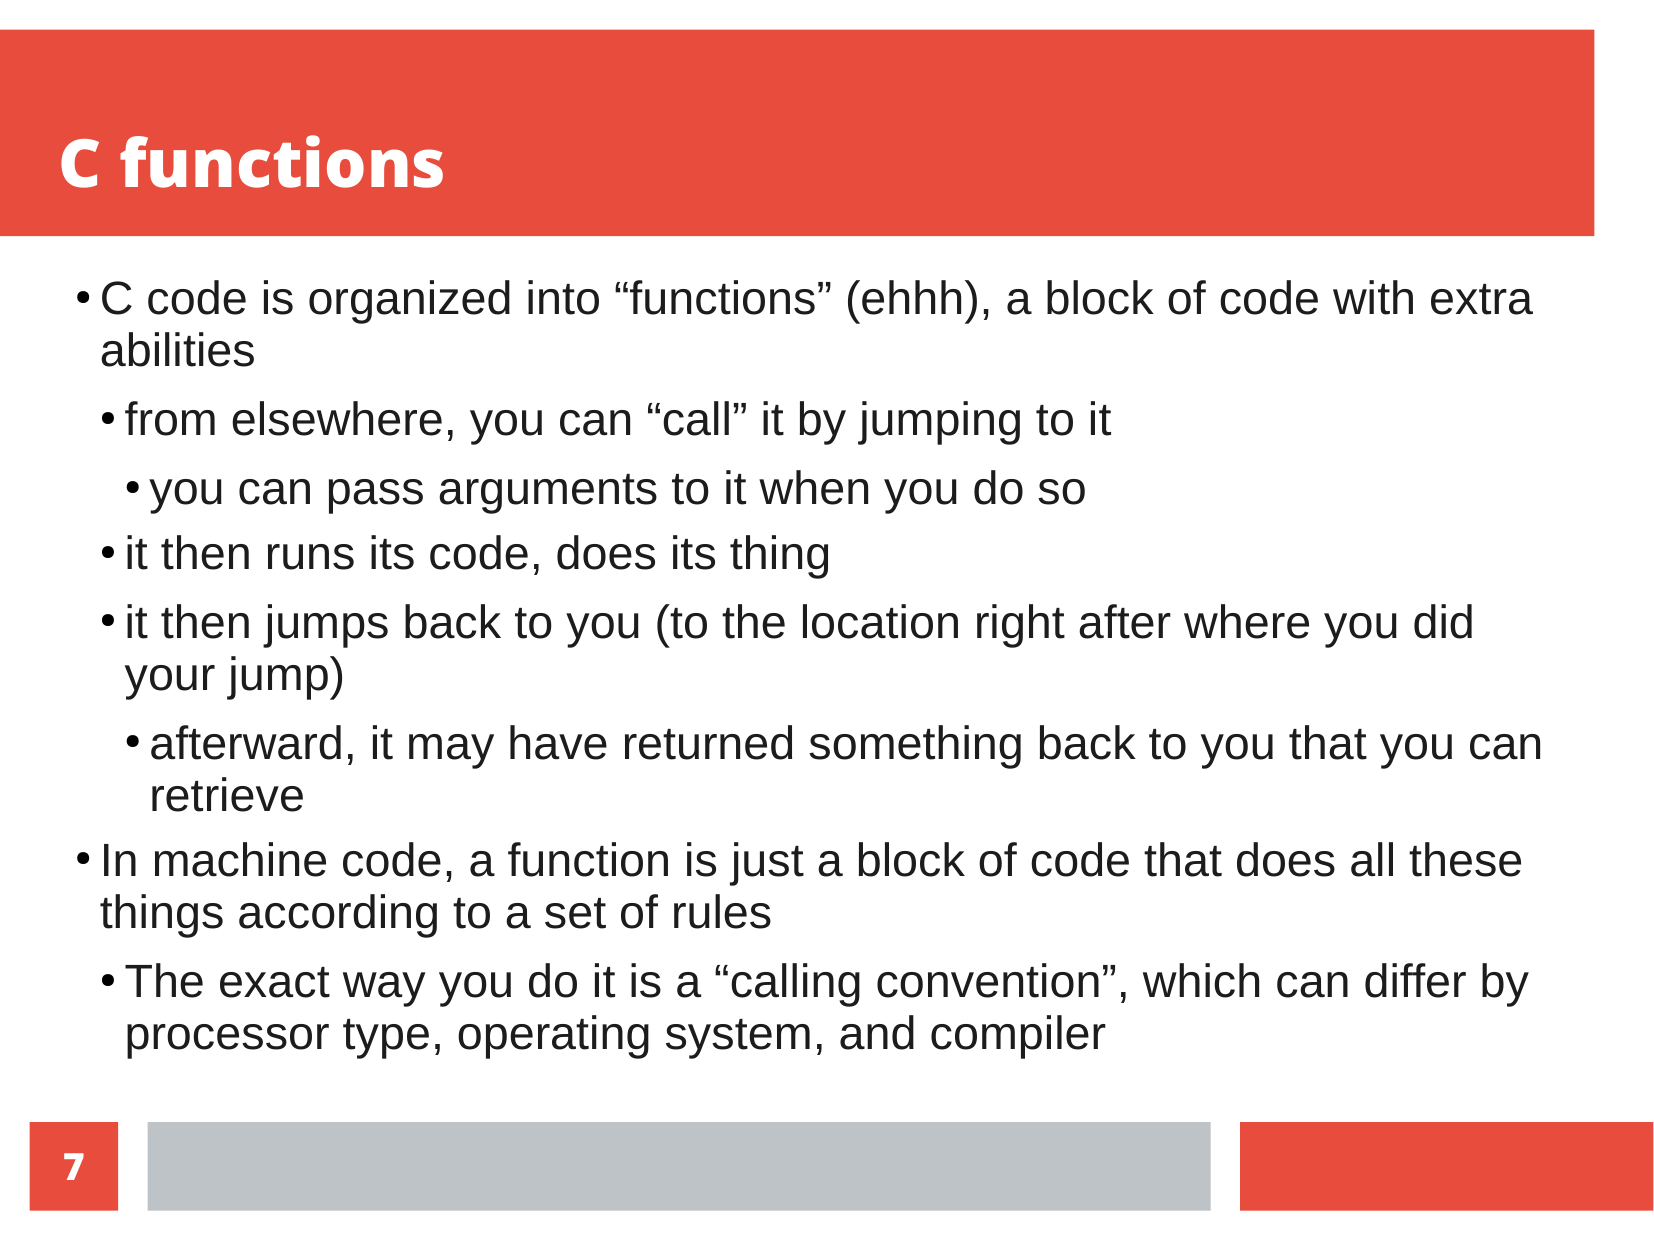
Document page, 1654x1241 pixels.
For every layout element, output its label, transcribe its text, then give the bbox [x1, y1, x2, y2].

list C code is organized into “functions” (ehhh), a block of code with extra abilities from elsewhere, you can “call” it by jumping to it you can pass arguments to it when you do so it then runs its code, does its thing it then jumps back to you (to the location right after where you did your jump) afterward, it may have returned something back to you that you can retrieve In machine code, a function is just a block of code that does all these things according to a set of rules The exact way you do it is a “calling convention”, which can differ by processor type, operating system, and compiler [75, 272, 1561, 1066]
title C functions [59, 59, 1595, 207]
